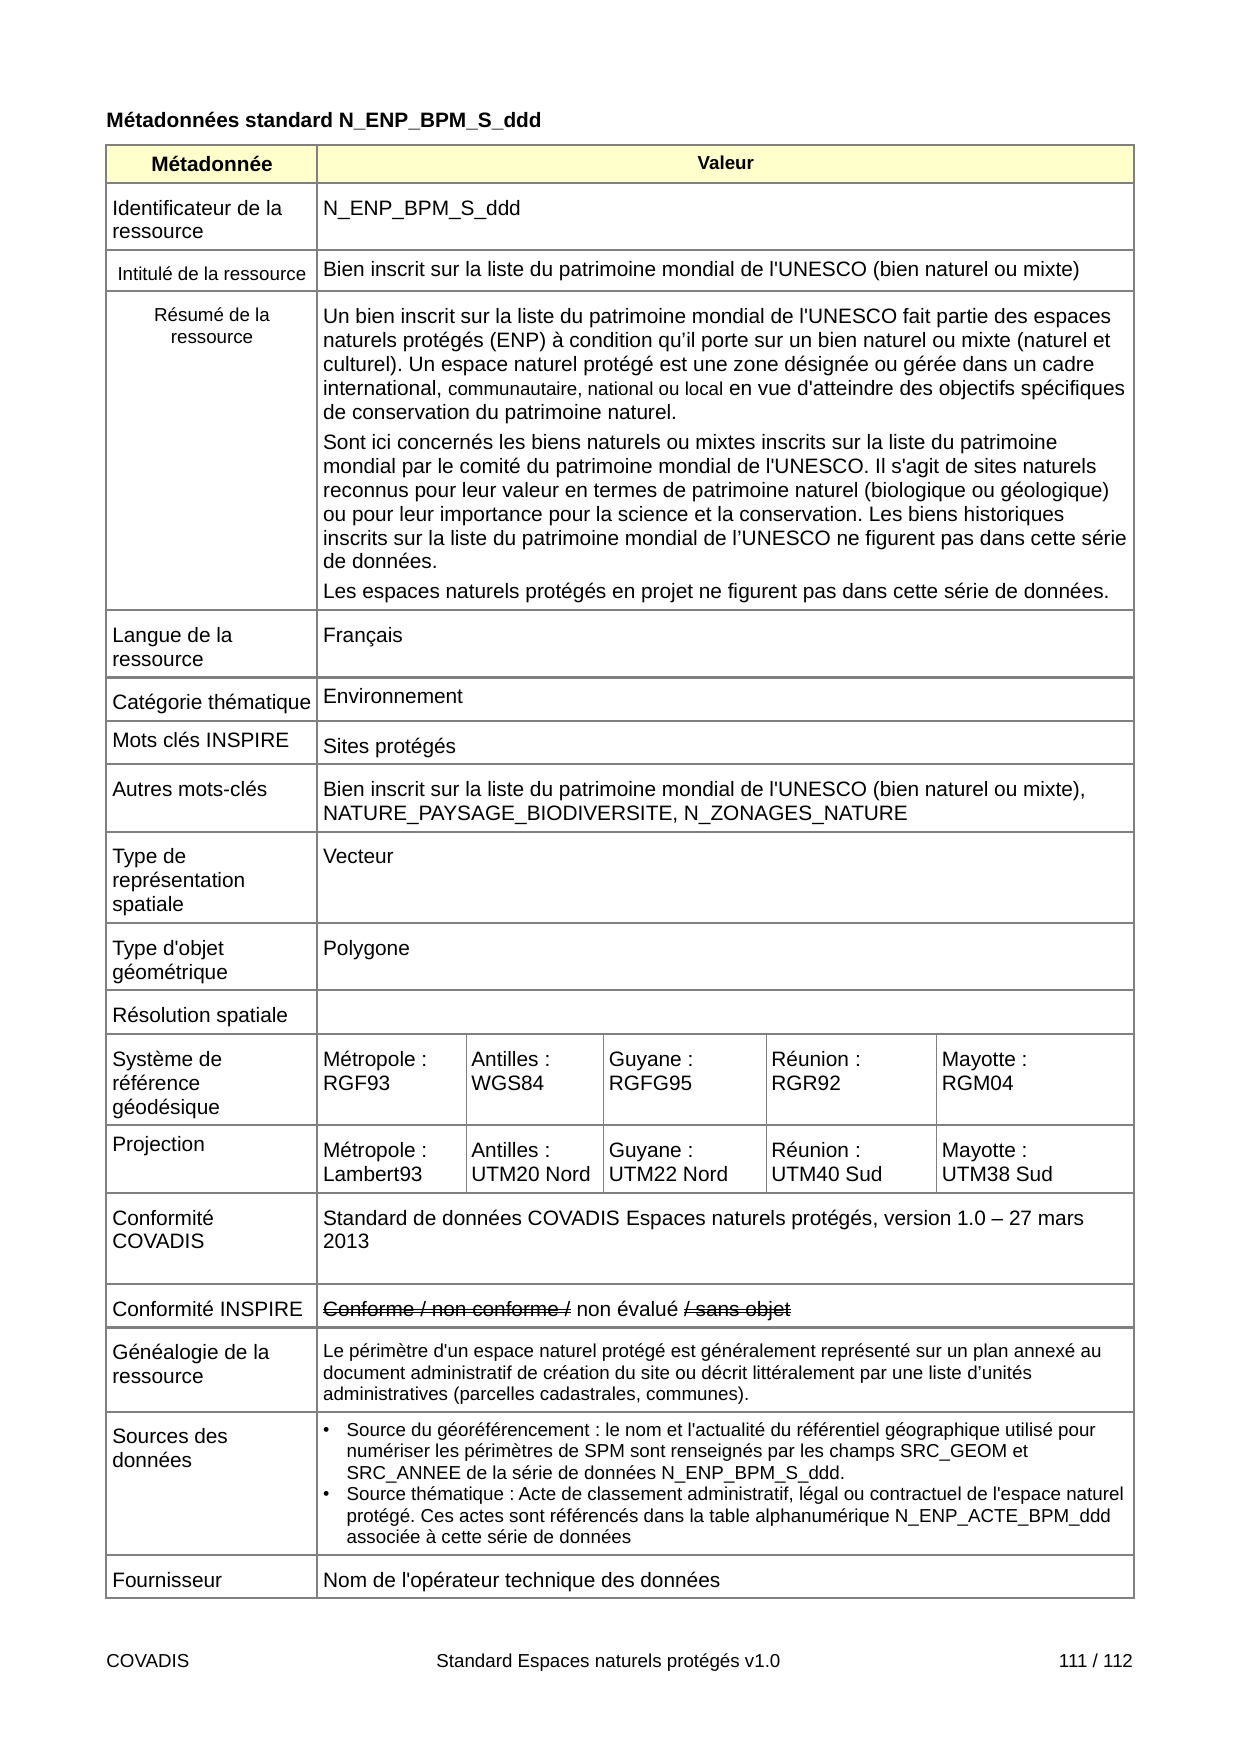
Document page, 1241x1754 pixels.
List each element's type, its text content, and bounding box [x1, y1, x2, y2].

table_cell Environnement [318, 679, 1133, 720]
table_cell Métropole : Lambert93 [318, 1126, 466, 1192]
table_cell Langue de la ressource [107, 611, 316, 676]
table_cell Bien inscrit sur la liste du patrimoine mondial de l'UNESCO (bien naturel ou mixte), NATURE_PAYSAGE_BIODIVERSITE, N_ZONAGES_NATURE [318, 765, 1133, 831]
subtitle Métadonnées standard N_ENP_BPM_S_ddd [106, 108, 1134, 132]
table_cell Sites protégés [318, 722, 1133, 763]
table_cell Identificateur de la ressource [107, 184, 316, 249]
table_cell Intitulé de la ressource [107, 251, 316, 290]
table_cell Métropole : RGF93 [318, 1035, 466, 1124]
table_header Valeur [318, 146, 1133, 182]
table_cell Type d'objet géométrique [107, 924, 316, 989]
table_cell Réunion : UTM40 Sud [767, 1126, 936, 1192]
table_cell Mayotte : RGM04 [937, 1035, 1133, 1124]
table_cell Nom de l'opérateur technique des données [318, 1556, 1133, 1597]
table_cell Système de référence géodésique [107, 1035, 316, 1124]
table_cell Antilles : WGS84 [467, 1035, 603, 1124]
table_cell Réunion : RGR92 [767, 1035, 936, 1124]
table_cell Le périmètre d'un espace naturel protégé est généralement représenté sur un plan annexé au document administratif de création du site ou décrit littéralement par une liste d’unités administratives (parcelles cadastrales, communes). [318, 1329, 1133, 1411]
table_cell Projection [107, 1126, 316, 1192]
table_cell [318, 991, 1133, 1033]
table_cell Conformité INSPIRE [107, 1285, 316, 1326]
table_cell Bien inscrit sur la liste du patrimoine mondial de l'UNESCO (bien naturel ou mixte) [318, 251, 1133, 290]
table_cell Catégorie thématique [107, 679, 316, 720]
table_cell Antilles : UTM20 Nord [467, 1126, 603, 1192]
table_cell Mayotte : UTM38 Sud [937, 1126, 1133, 1192]
table_cell Fournisseur [107, 1556, 316, 1597]
table_cell Généalogie de la ressource [107, 1329, 316, 1411]
table_cell Conforme / non conforme / non évalué / sans objet [318, 1285, 1133, 1326]
table_cell Sources des données [107, 1413, 316, 1554]
table_cell Source du géoréférencement : le nom et l'actualité du référentiel géographique utilisé pour numériser les périmètres de SPM sont renseignés par les champs SRC_GEOM et SRC_ANNEE de la série de données N_ENP_BPM_S_ddd. Source thématique : Acte de classement administratif, légal ou contractuel de l'espace naturel protégé. Ces actes sont référencés dans la table alphanumérique N_ENP_ACTE_BPM_ddd associée à cette série de données [318, 1413, 1133, 1554]
table_cell Un bien inscrit sur la liste du patrimoine mondial de l'UNESCO fait partie des espaces naturels protégés (ENP) à condition qu’il porte sur un bien naturel ou mixte (naturel et culturel). Un espace naturel protégé est une zone désignée ou gérée dans un cadre international, communautaire, national ou local en vue d'atteindre des objectifs spécifiques de conservation du patrimoine naturel. Sont ici concernés les biens naturels ou mixtes inscrits sur la liste du patrimoine mondial par le comité du patrimoine mondial de l'UNESCO. Il s'agit de sites naturels reconnus pour leur valeur en termes de patrimoine naturel (biologique ou géologique) ou pour leur importance pour la science et la conservation. Les biens historiques inscrits sur la liste du patrimoine mondial de l’UNESCO ne figurent pas dans cette série de données. Les espaces naturels protégés en projet ne figurent pas dans cette série de données. [318, 292, 1133, 609]
table_cell Guyane : UTM22 Nord [604, 1126, 766, 1192]
table_cell N_ENP_BPM_S_ddd [318, 184, 1133, 249]
table_cell Résolution spatiale [107, 991, 316, 1033]
table_cell Guyane : RGFG95 [604, 1035, 766, 1124]
table_cell Standard de données COVADIS Espaces naturels protégés, version 1.0 – 27 mars 2013 [318, 1194, 1133, 1283]
table_cell Type de représentation spatiale [107, 833, 316, 922]
table_cell Vecteur [318, 833, 1133, 922]
table_cell Mots clés INSPIRE [107, 722, 316, 763]
table_cell Autres mots-clés [107, 765, 316, 831]
table_cell Résumé de la ressource [107, 292, 316, 609]
table_header Métadonnée [107, 146, 316, 182]
table_cell Français [318, 611, 1133, 676]
table_cell Conformité COVADIS [107, 1194, 316, 1283]
table_cell Polygone [318, 924, 1133, 989]
